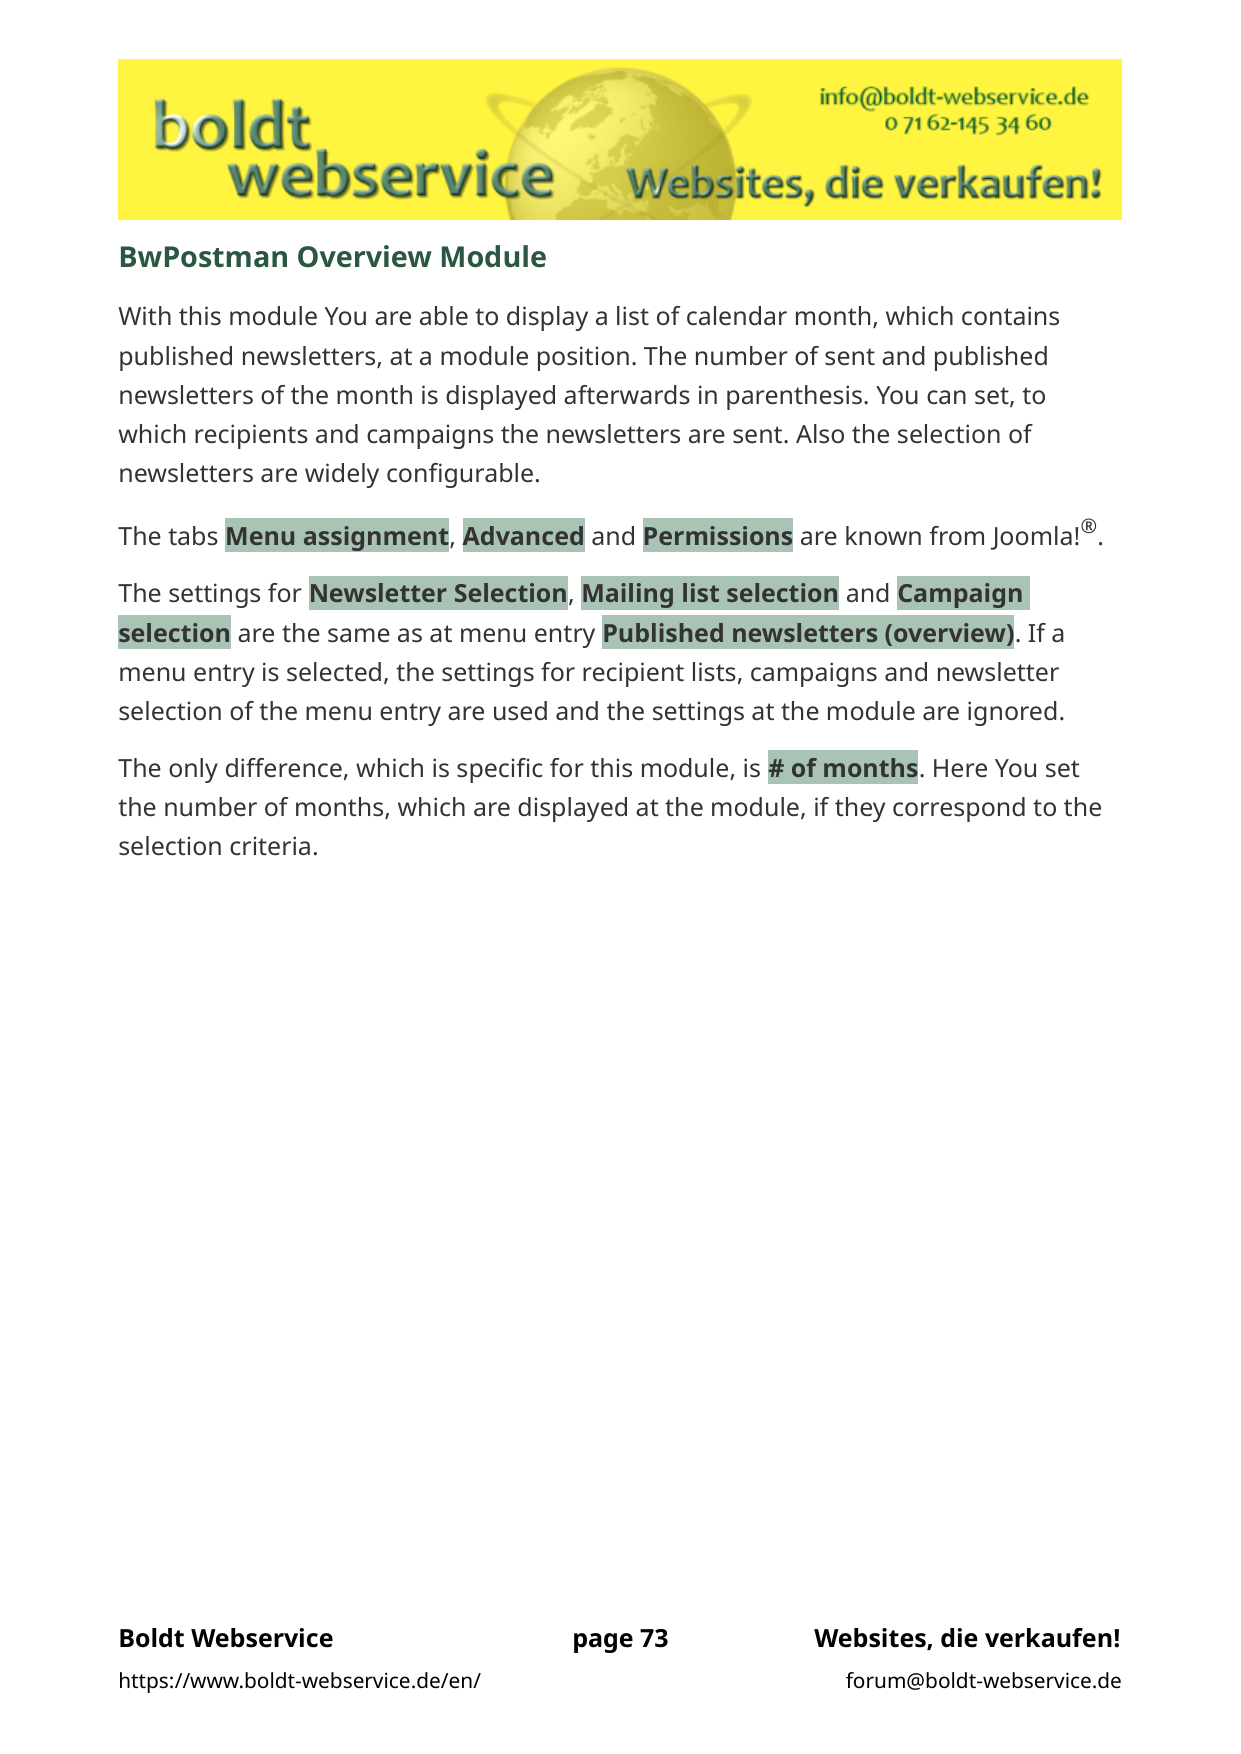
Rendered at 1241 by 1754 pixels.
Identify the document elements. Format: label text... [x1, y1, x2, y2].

text The only difference, which is specific for this module, is # of months. Here You set the number of months, which are displayed at the module, if they correspond to the selection criteria. [118, 750, 1122, 863]
picture [118, 59, 1123, 220]
text With this module You are able to display a list of calendar month, which contains published newsletters, at a module position. The number of sent and published newsletters of the month is displayed afterwards in parenthesis. You can set, to which recipients and campaigns the newsletters are sent. Also the selection of newsletters are widely configurable. [118, 299, 1122, 490]
text The settings for Newsletter Selection, Mailing list selection and Campaign selection are the same as at menu entry Published newsletters (overview). If a menu entry is selected, the settings for recipient lists, campaigns and newsletter selection of the menu entry are used and the settings at the module are ignored. [118, 576, 1122, 728]
subtitle BwPostman Overview Module [118, 236, 1122, 275]
text The tabs Menu assignment, Advanced and Permissions are known from Joomla!®. [118, 513, 1122, 552]
